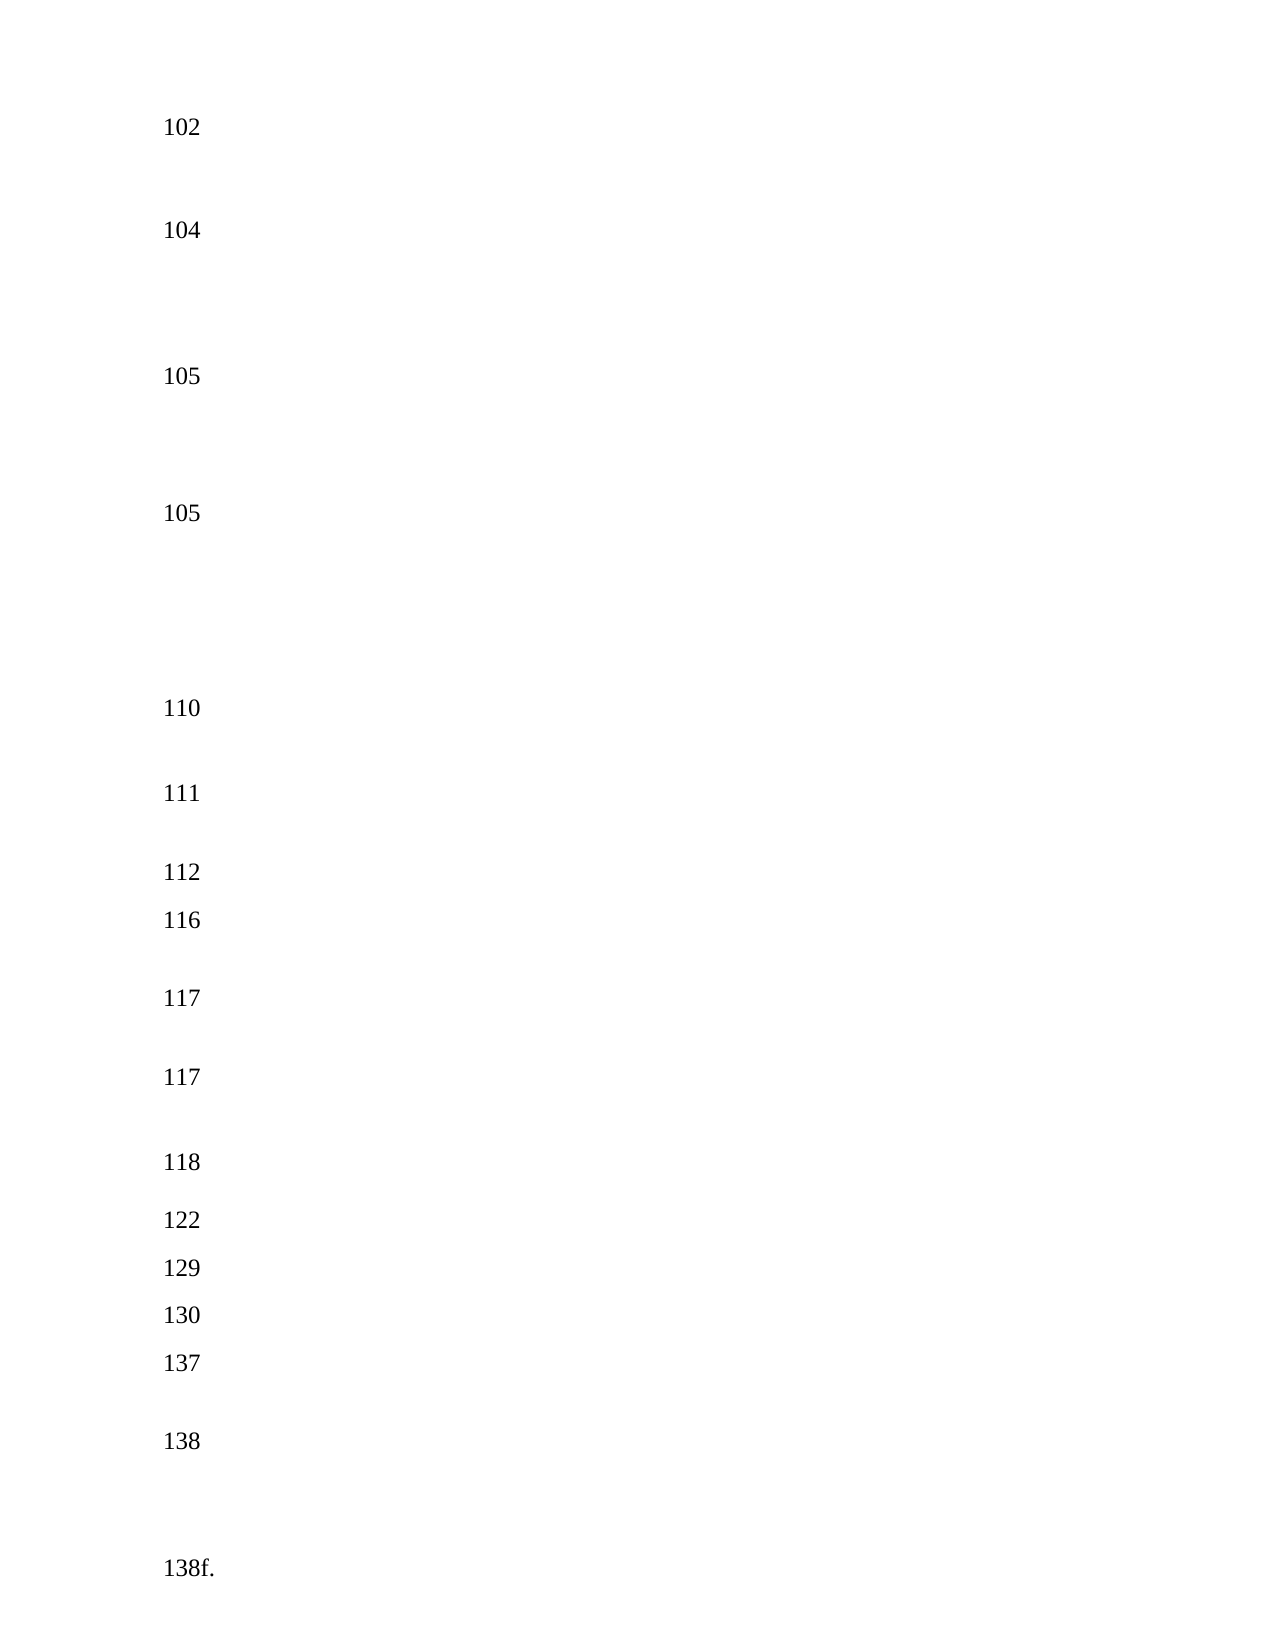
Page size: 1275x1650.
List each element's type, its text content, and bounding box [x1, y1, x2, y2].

text 116 [163, 905, 1130, 933]
text 138 [163, 1426, 1130, 1455]
text 130 [163, 1300, 1130, 1329]
text 104 [163, 216, 1130, 244]
text 110 [163, 693, 1130, 722]
text 112 [163, 857, 1130, 886]
text 105 [163, 498, 1130, 527]
text 129 [163, 1253, 1130, 1281]
text 137 [163, 1348, 1130, 1376]
text 102 [163, 112, 1130, 141]
text 111 [163, 778, 1130, 807]
text 117 [163, 983, 1130, 1012]
text 122 [163, 1205, 1130, 1234]
text 118 [163, 1147, 1130, 1176]
text 105 [163, 361, 1130, 390]
text 138f. [163, 1553, 1130, 1582]
text 117 [163, 1062, 1130, 1091]
